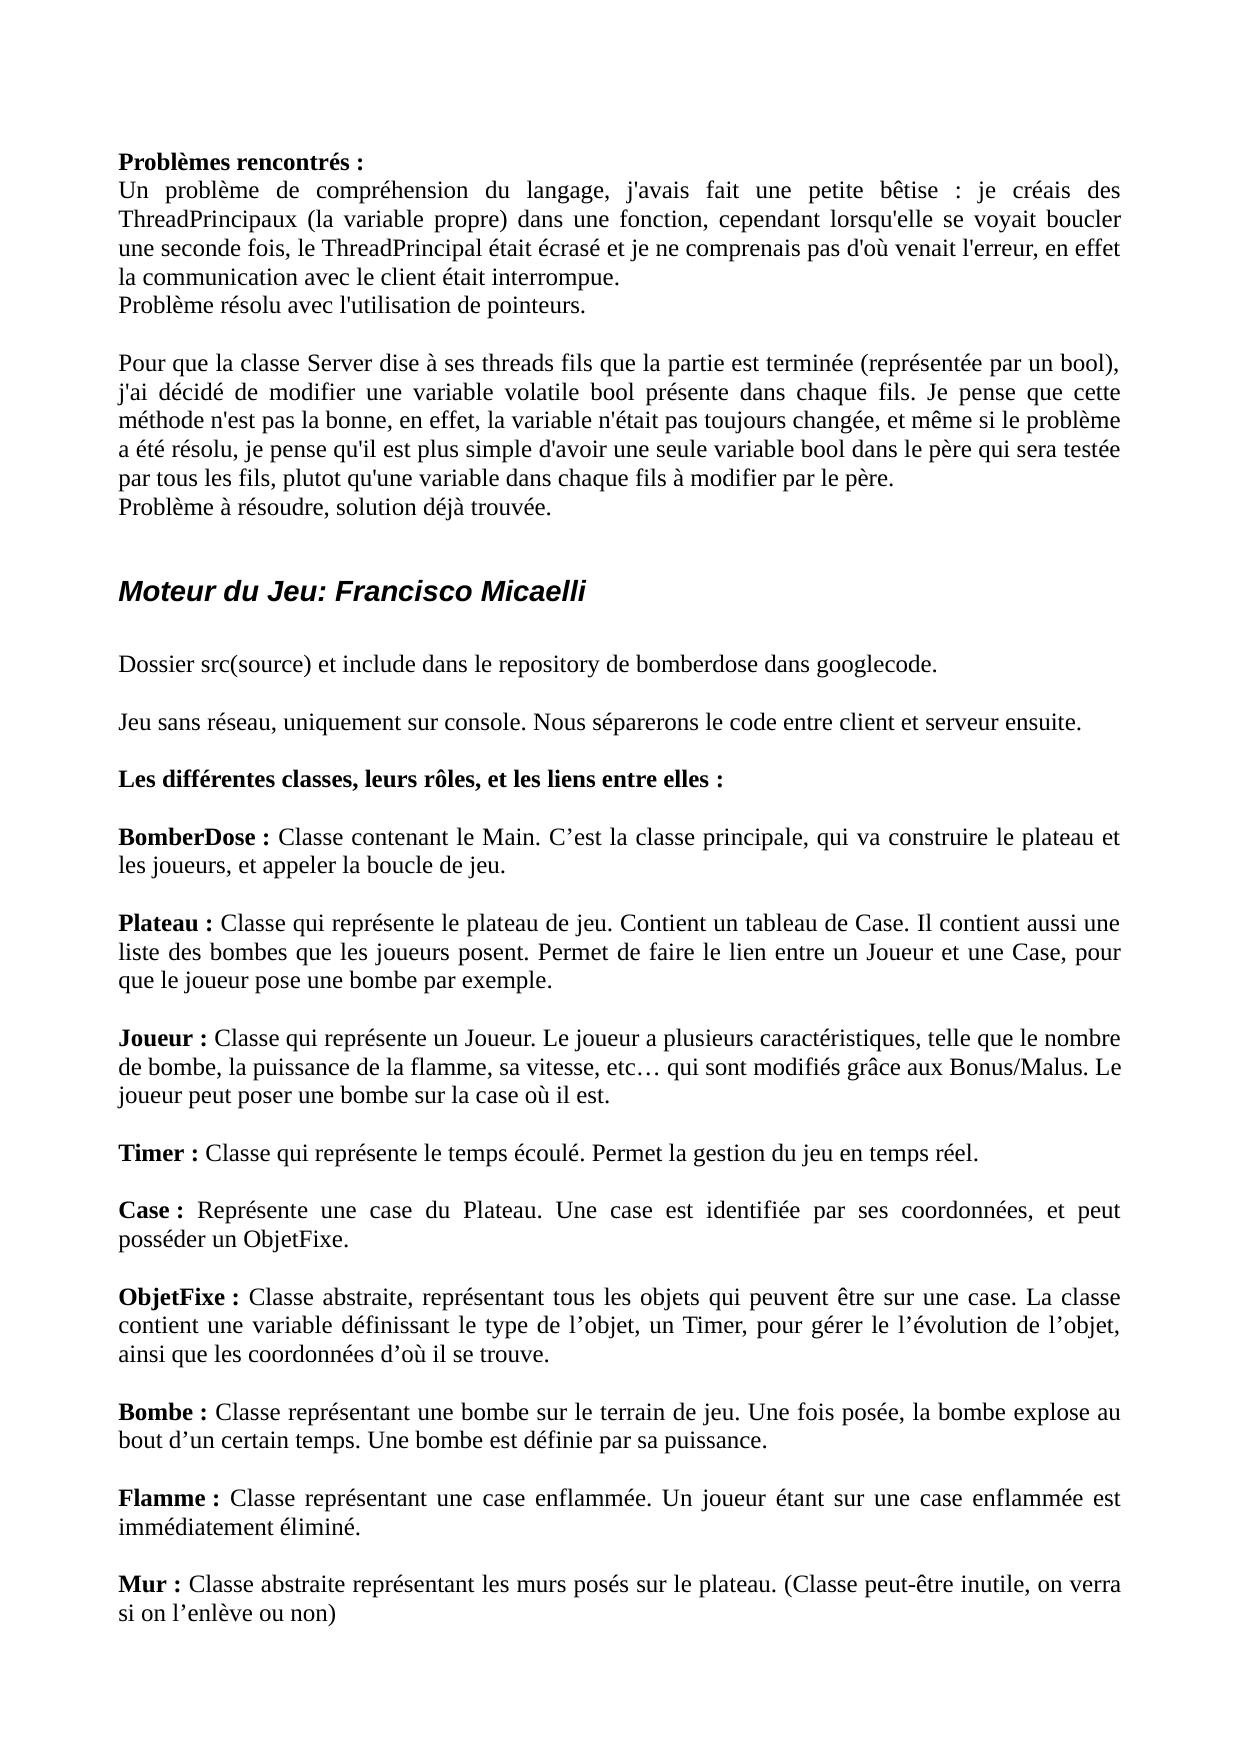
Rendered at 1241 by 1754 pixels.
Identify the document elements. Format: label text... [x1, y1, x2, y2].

text Problèmes rencontrés : [118, 147, 1122, 176]
text Pour que la classe Server dise à ses threads fils que la partie est terminée (représentée par un bool), j'ai décidé de modifier une variable volatile bool présente dans chaque fils. Je pense que cette méthode n'est pas la bonne, en effet, la variable n'était pas toujours changée, et même si le problème a été résolu, je pense qu'il est plus simple d'avoir une seule variable bool dans le père qui sera testée par tous les fils, plutot qu'une variable dans chaque fils à modifier par le père. [118, 348, 1122, 492]
text Un problème de compréhension du langage, j'avais fait une petite bêtise : je créais des ThreadPrincipaux (la variable propre) dans une fonction, cependant lorsqu'elle se voyait boucler une seconde fois, le ThreadPrincipal était écrasé et je ne comprenais pas d'où venait l'erreur, en effet la communication avec le client était interrompue. [118, 176, 1122, 291]
text Les différentes classes, leurs rôles, et les liens entre elles : [118, 764, 1122, 793]
text Joueur : Classe qui représente un Joueur. Le joueur a plusieurs caractéristiques, telle que le nombre de bombe, la puissance de la flamme, sa vitesse, etc… qui sont modifiés grâce aux Bonus/Malus. Le joueur peut poser une bombe sur la case où il est. [118, 1023, 1122, 1109]
text Plateau : Classe qui représente le plateau de jeu. Contient un tableau de Case. Il contient aussi une liste des bombes que les joueurs posent. Permet de faire le lien entre un Joueur et une Case, pour que le joueur pose une bombe par exemple. [118, 908, 1122, 994]
subtitle Moteur du Jeu: Francisco Micaelli [118, 574, 1122, 608]
text Bombe : Classe représentant une bombe sur le terrain de jeu. Une fois posée, la bombe explose au bout d’un certain temps. Une bombe est définie par sa puissance. [118, 1397, 1122, 1454]
text ObjetFixe : Classe abstraite, représentant tous les objets qui peuvent être sur une case. La classe contient une variable définissant le type de l’objet, un Timer, pour gérer le l’évolution de l’objet, ainsi que les coordonnées d’où il se trouve. [118, 1282, 1122, 1368]
text Flamme : Classe représentant une case enflammée. Un joueur étant sur une case enflammée est immédiatement éliminé. [118, 1483, 1122, 1540]
text Jeu sans réseau, uniquement sur console. Nous séparerons le code entre client et serveur ensuite. [118, 707, 1122, 735]
text Case : Représente une case du Plateau. Une case est identifiée par ses coordonnées, et peut posséder un ObjetFixe. [118, 1195, 1122, 1253]
text Dossier src(source) et include dans le repository de bomberdose dans googlecode. [118, 649, 1122, 678]
text Problème à résoudre, solution déjà trouvée. [118, 492, 1122, 521]
text Mur : Classe abstraite représentant les murs posés sur le plateau. (Classe peut-être inutile, on verra si on l’enlève ou non) [118, 1569, 1122, 1627]
text BomberDose : Classe contenant le Main. C’est la classe principale, qui va construire le plateau et les joueurs, et appeler la boucle de jeu. [118, 822, 1122, 879]
text Problème résolu avec l'utilisation de pointeurs. [118, 291, 1122, 319]
text Timer : Classe qui représente le temps écoulé. Permet la gestion du jeu en temps réel. [118, 1138, 1122, 1167]
